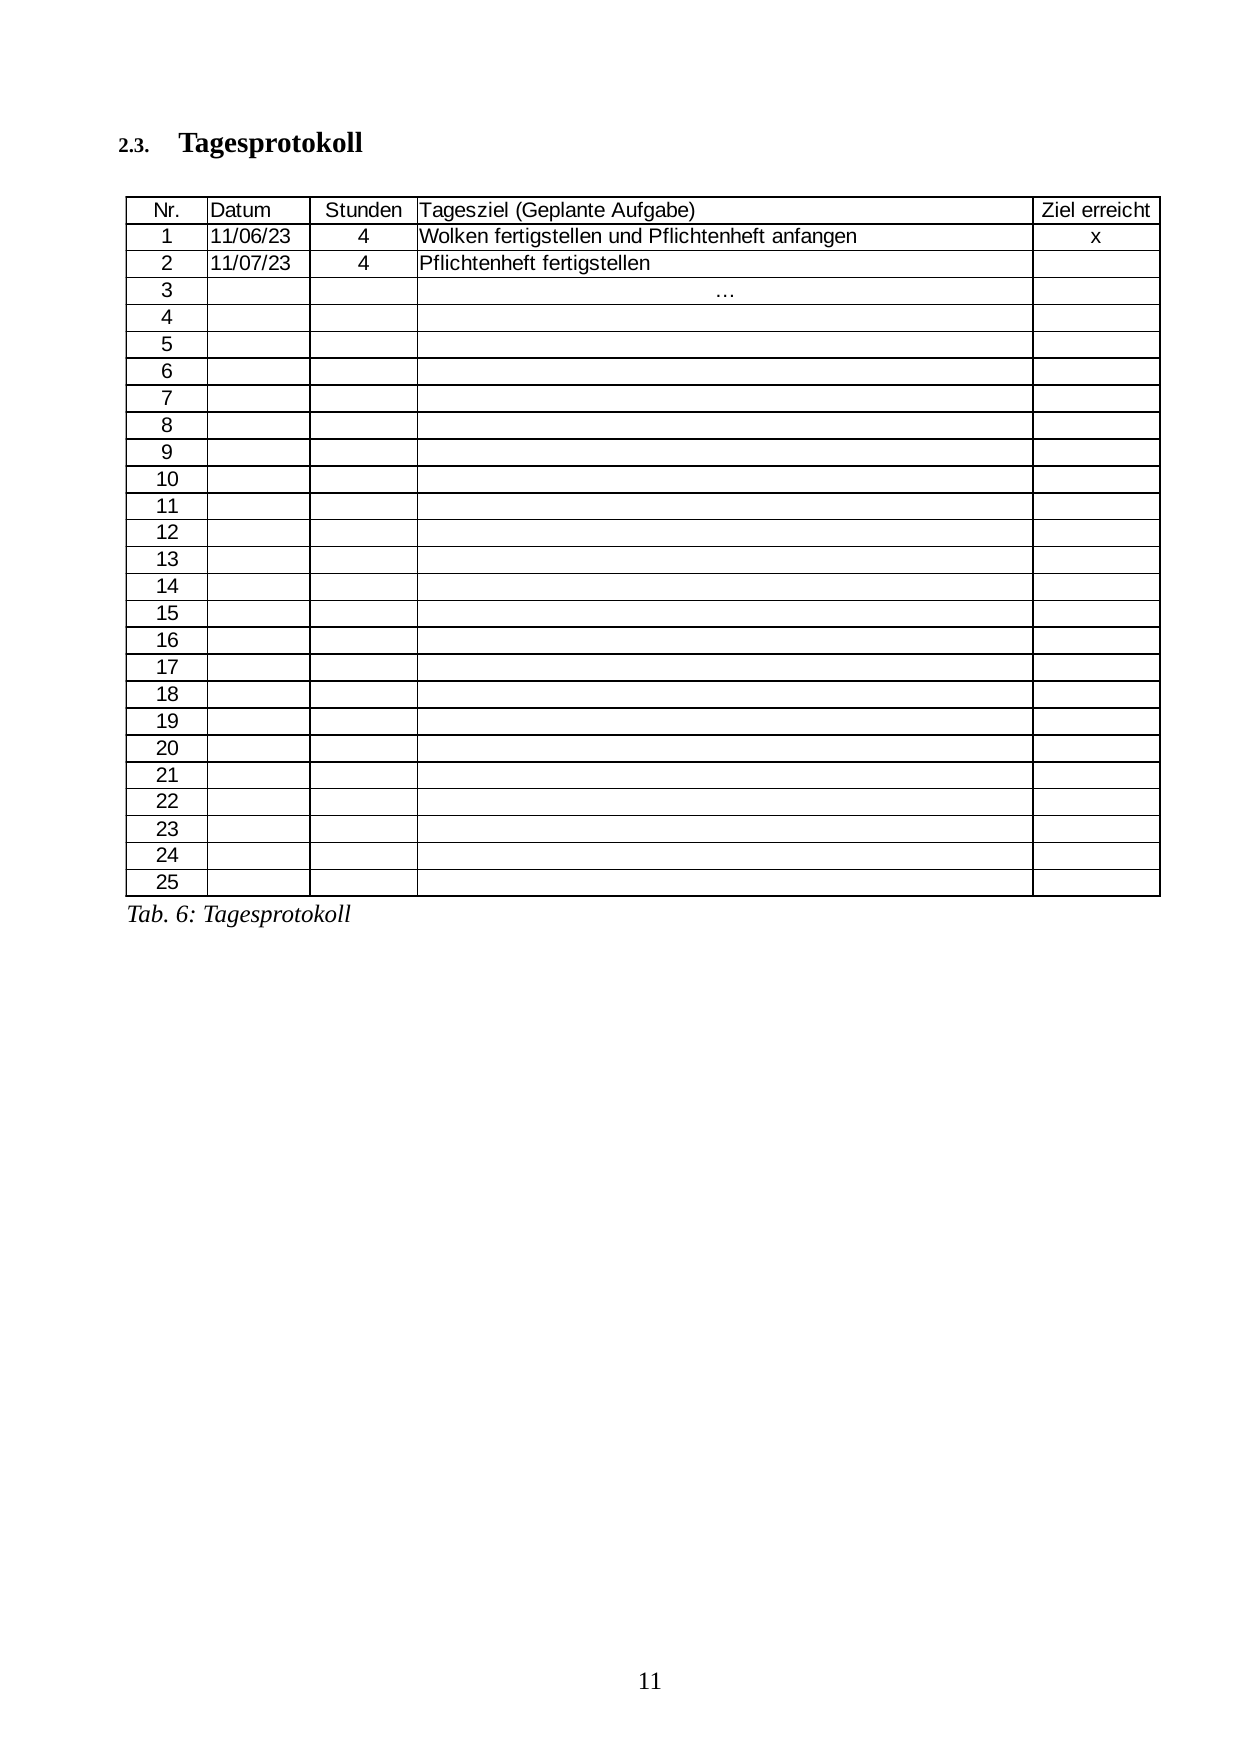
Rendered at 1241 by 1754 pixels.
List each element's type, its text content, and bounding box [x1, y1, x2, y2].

subtitle Tagesprotokoll [118, 125, 1181, 159]
text Tab. 6: Tagesprotokoll [126, 196, 1163, 928]
